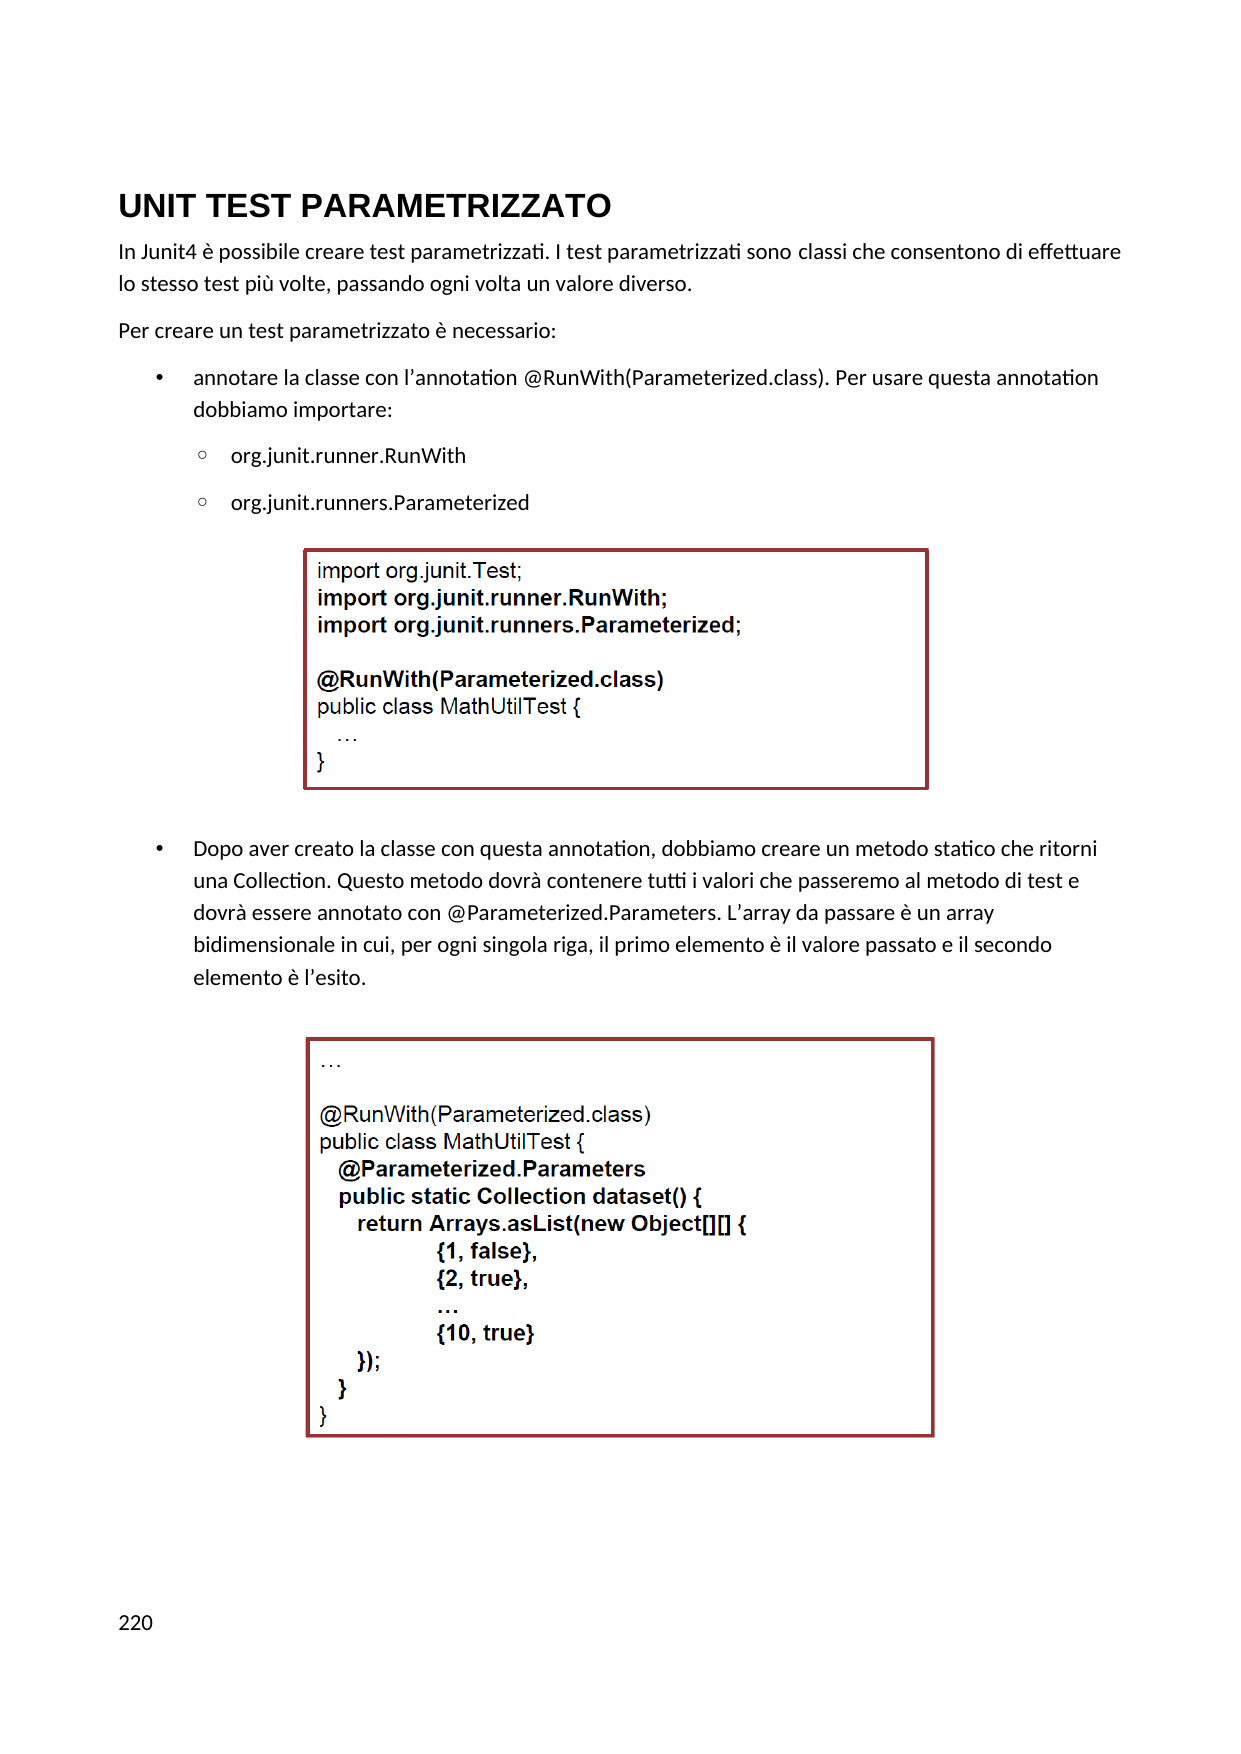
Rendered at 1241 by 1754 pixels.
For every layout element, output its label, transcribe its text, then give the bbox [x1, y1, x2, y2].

list Dopo aver creato la classe con questa annotation, dobbiamo creare un metodo statico che ritorni una Collection. Questo metodo dovrà contenere tutti i valori che passeremo al metodo di test e dovrà essere annotato con @Parameterized.Parameters. L’array da passare è un array bidimensionale in cui, per ogni singola riga, il primo elemento è il valore passato e il secondo elemento è l’esito. [156, 834, 1122, 991]
text Per creare un test parametrizzato è necessario: [118, 316, 1122, 344]
text In Junit4 è possibile creare test parametrizzati. I test parametrizzati sono classi che consentono di effettuare lo stesso test più volte, passando ogni volta un valore diverso. [118, 237, 1122, 297]
picture [305, 1036, 935, 1438]
list org.junit.runner.RunWith [193, 442, 1122, 469]
picture [302, 548, 929, 790]
list annotare la classe con l’annotation @RunWith(Parameterized.class). Per usare questa annotation dobbiamo importare: [156, 363, 1122, 423]
list org.junit.runners.Parameterized [193, 488, 1122, 516]
subtitle UNIT TEST PARAMETRIZZATO [118, 186, 1122, 224]
